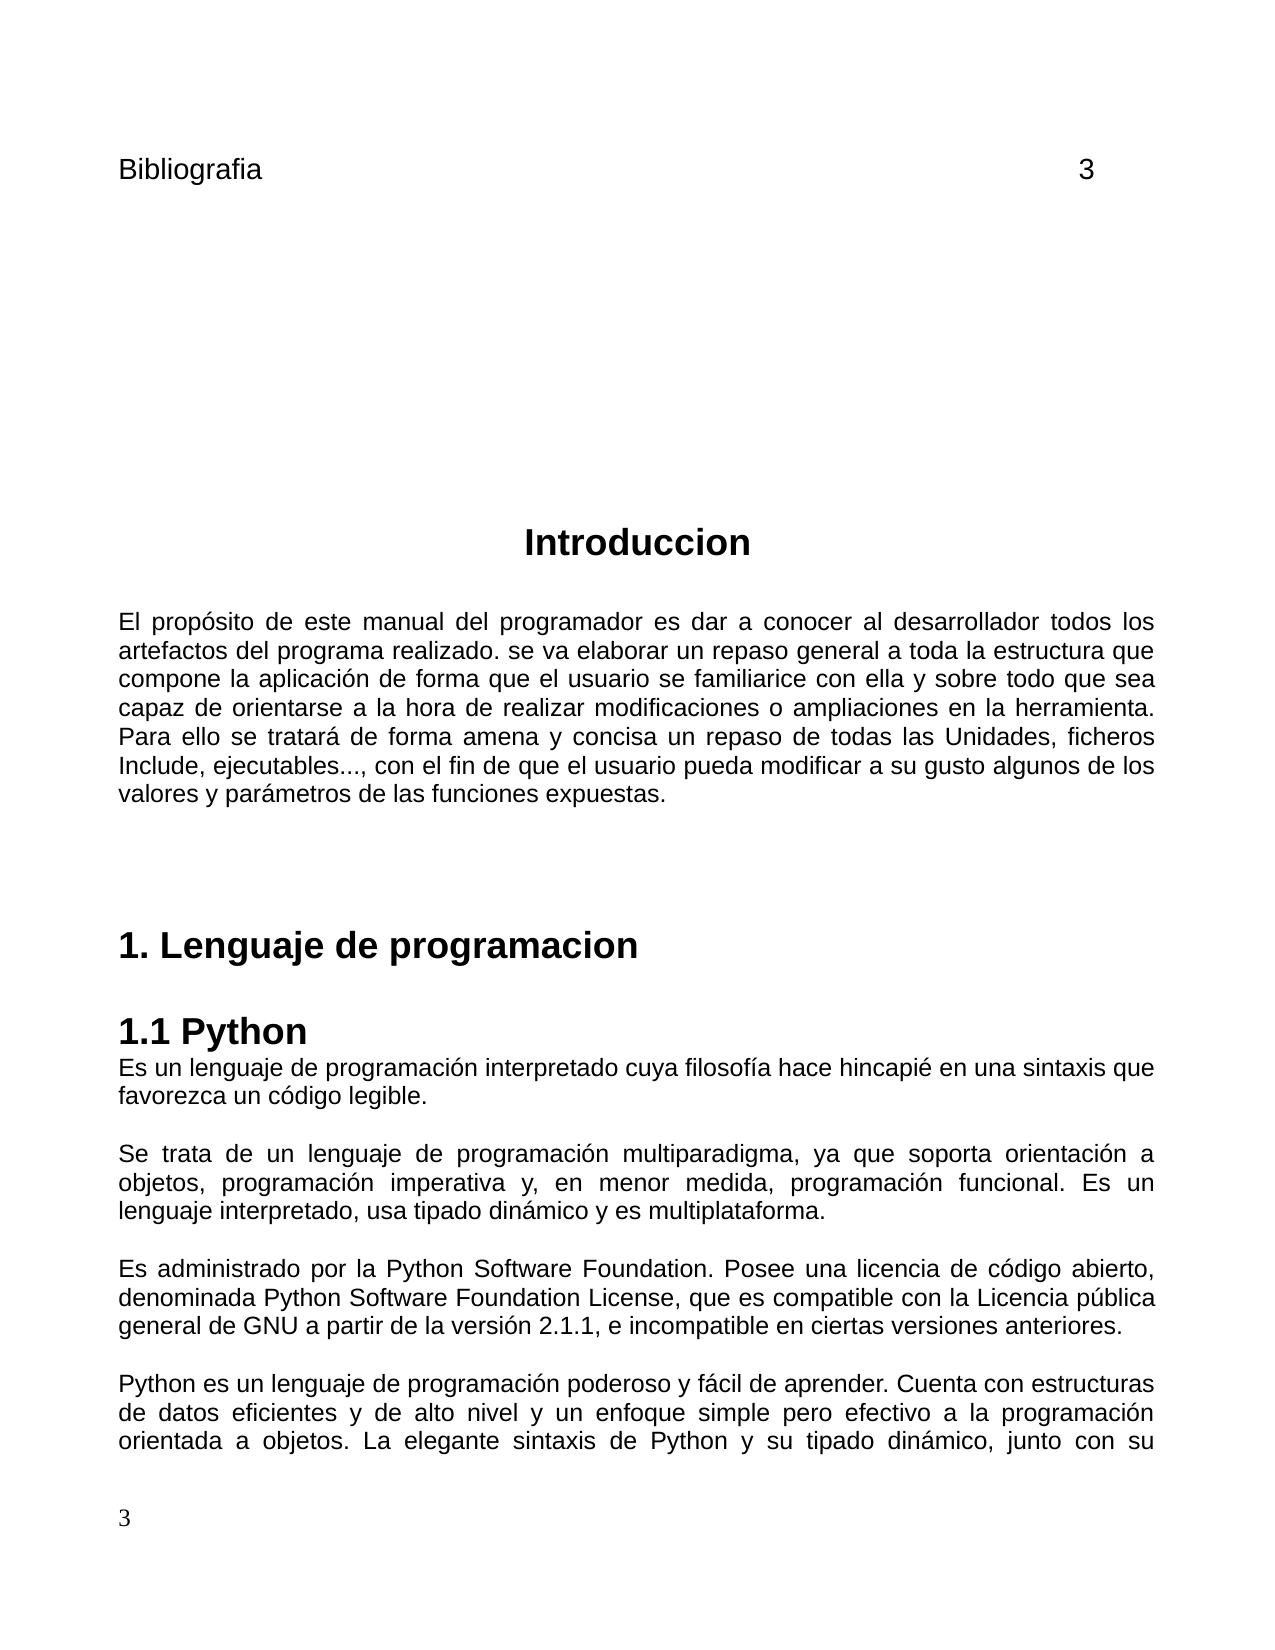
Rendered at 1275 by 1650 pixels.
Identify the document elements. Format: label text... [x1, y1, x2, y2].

text Es administrado por la Python Software Foundation. Posee una licencia de código abierto, denominada Python Software Foundation License, que es compatible con la Licencia pública general de GNU a partir de la versión 2.1.1, e incompatible en ciertas versiones anteriores. [118, 1254, 1157, 1340]
text Bibliografia 3 [118, 152, 1157, 185]
text Python es un lenguaje de programación poderoso y fácil de aprender. Cuenta con estructuras de datos eficientes y de alto nivel y un enfoque simple pero efectivo a la programación orientada a objetos. La elegante sintaxis de Python y su tipado dinámico, junto con su [118, 1369, 1157, 1455]
text Introduccion [118, 521, 1157, 564]
text El propósito de este manual del programador es dar a conocer al desarrollador todos los artefactos del programa realizado. se va elaborar un repaso general a toda la estructura que compone la aplicación de forma que el usuario se familiarice con ella y sobre todo que sea capaz de orientarse a la hora de realizar modificaciones o ampliaciones en la herramienta. Para ello se tratará de forma amena y concisa un repaso de todas las Unidades, ficheros Include, ejecutables..., con el fin de que el usuario pueda modificar a su gusto algunos de los valores y parámetros de las funciones expuestas. [118, 607, 1157, 808]
text Es un lenguaje de programación interpretado cuya filosofía hace hincapié en una sintaxis que favorezca un código legible. [118, 1052, 1157, 1110]
text 1. Lenguaje de programacion [118, 923, 1157, 966]
text 1.1 Python [118, 1009, 1157, 1052]
text Se trata de un lenguaje de programación multiparadigma, ya que soporta orientación a objetos, programación imperativa y, en menor medida, programación funcional. Es un lenguaje interpretado, usa tipado dinámico y es multiplataforma. [118, 1139, 1157, 1225]
